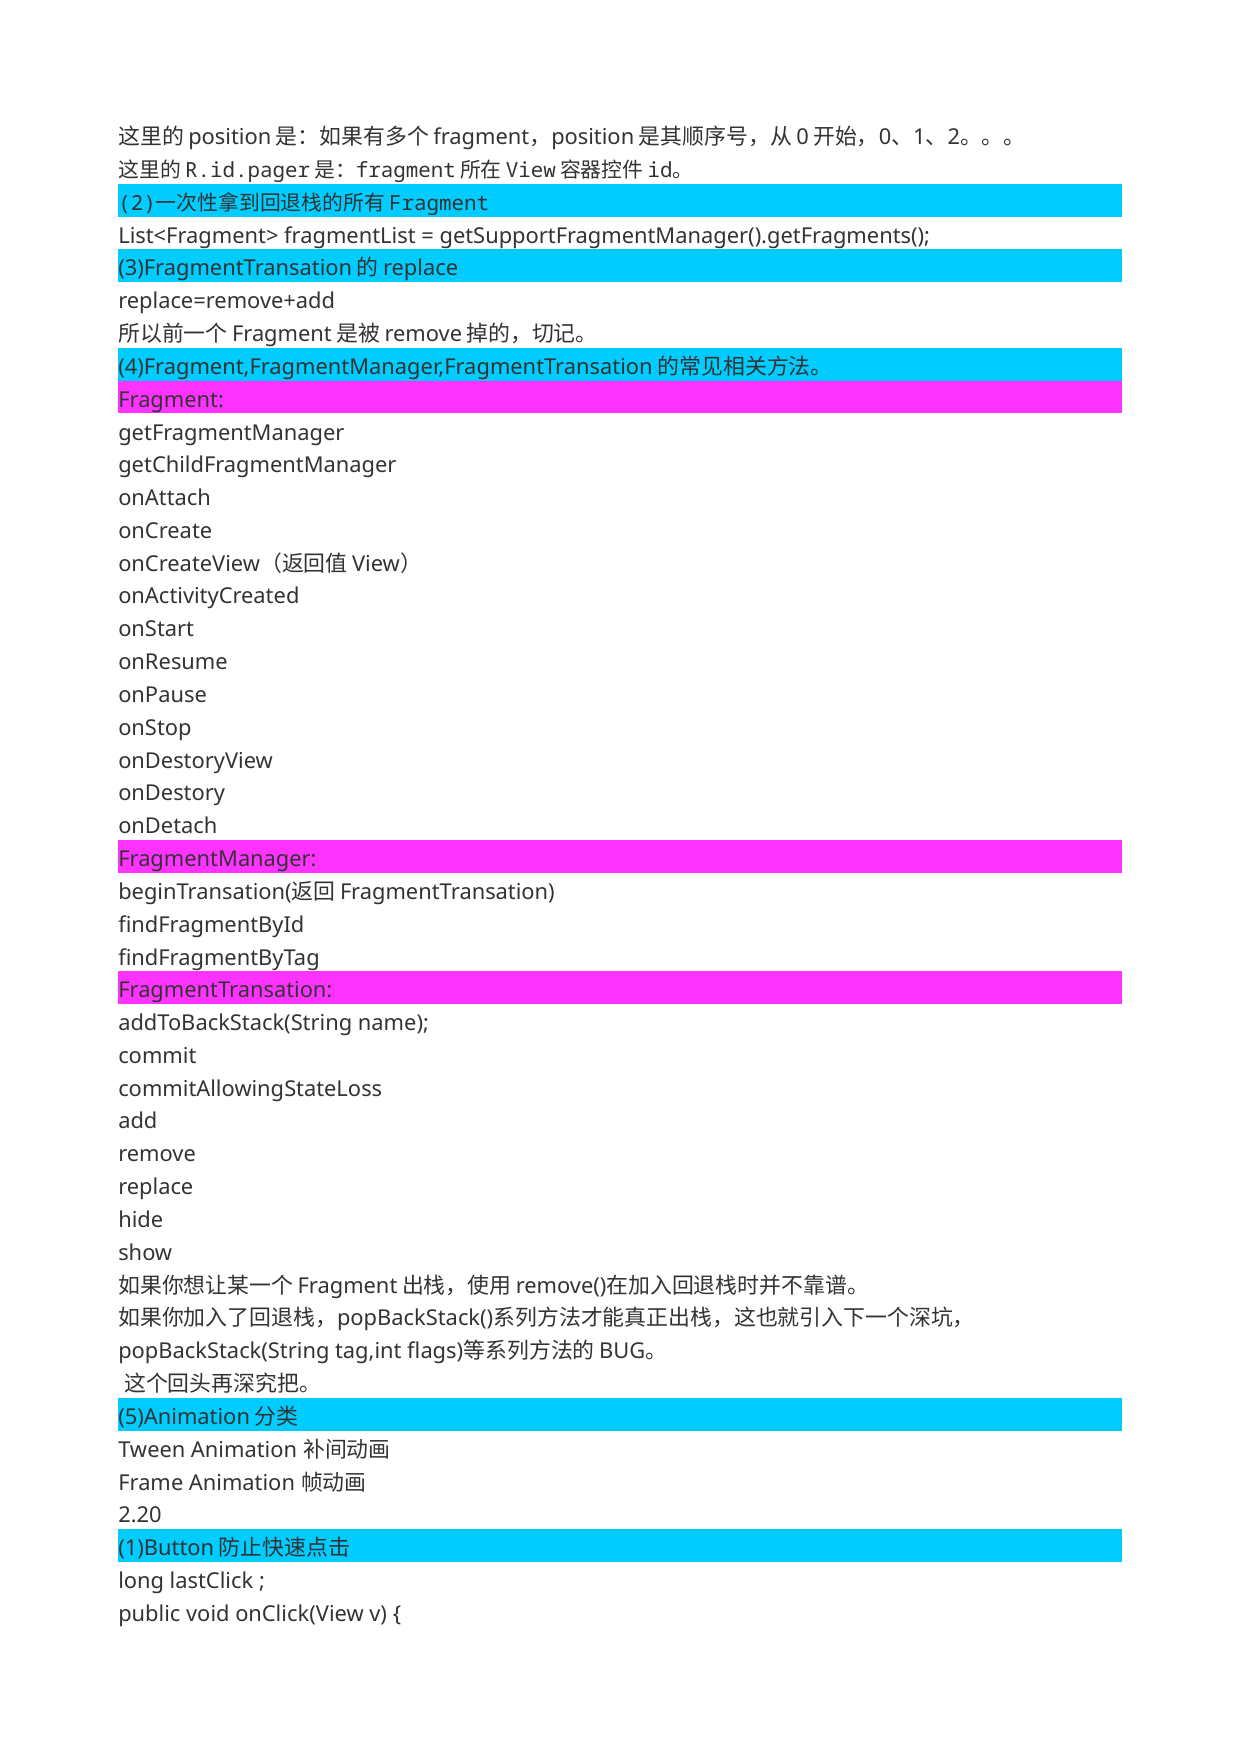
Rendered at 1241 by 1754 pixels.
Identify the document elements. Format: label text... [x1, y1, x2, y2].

text Tween Animation 补间动画 [118, 1431, 1122, 1463]
text remove [118, 1135, 1122, 1168]
text onActivityCreated [118, 577, 1122, 610]
text 这里的R.id.pager是：fragment所在View容器控件id。 [118, 151, 1122, 184]
text hide [118, 1201, 1122, 1234]
text FragmentTransation: [118, 971, 1122, 1004]
text 如果你想让某一个Fragment出栈，使用remove()在加入回退栈时并不靠谱。 [118, 1267, 1122, 1299]
text 2.20 [118, 1496, 1122, 1529]
text onAttach [118, 479, 1122, 512]
text findFragmentById [118, 906, 1122, 938]
text onCreate [118, 512, 1122, 545]
text onCreateView（返回值View） [118, 545, 1122, 577]
text onDestory [118, 774, 1122, 807]
text 所以前一个Fragment是被remove掉的，切记。 [118, 315, 1122, 348]
text onPause [118, 676, 1122, 709]
text onStop [118, 709, 1122, 742]
text onDetach [118, 807, 1122, 840]
text (1)Button防止快速点击 [118, 1529, 1122, 1562]
text 这里的position是：如果有多个fragment，position是其顺序号，从0开始，0、1、2。。。 [118, 118, 1122, 151]
text public void onClick(View v) { [118, 1595, 1122, 1627]
text replace=remove+add [118, 282, 1122, 315]
text add [118, 1102, 1122, 1135]
text addToBackStack(String name); [118, 1004, 1122, 1037]
text onDestoryView [118, 742, 1122, 774]
text onStart [118, 610, 1122, 643]
text commitAllowingStateLoss [118, 1070, 1122, 1102]
text FragmentManager: [118, 840, 1122, 873]
text commit [118, 1037, 1122, 1070]
text (4)Fragment,FragmentManager,FragmentTransation的常见相关方法。 [118, 348, 1122, 381]
text (5)Animation分类 [118, 1398, 1122, 1431]
text Fragment: [118, 381, 1122, 413]
text 如果你加入了回退栈，popBackStack()系列方法才能真正出栈，这也就引入下一个深坑，popBackStack(String tag,int flags)等系列方法的BUG。 [118, 1299, 1122, 1365]
text getChildFragmentManager [118, 446, 1122, 479]
text onResume [118, 643, 1122, 676]
text (2)一次性拿到回退栈的所有Fragment [118, 184, 1122, 217]
text (3)FragmentTransation的replace [118, 249, 1122, 282]
text getFragmentManager [118, 413, 1122, 446]
text replace [118, 1168, 1122, 1201]
text findFragmentByTag [118, 938, 1122, 971]
text List<Fragment> fragmentList = getSupportFragmentManager().getFragments(); [118, 217, 1122, 249]
text beginTransation(返回FragmentTransation) [118, 873, 1122, 906]
text 这个回头再深究把。 [118, 1365, 1122, 1398]
text long lastClick ; [118, 1562, 1122, 1595]
text Frame Animation 帧动画 [118, 1463, 1122, 1496]
text show [118, 1234, 1122, 1267]
